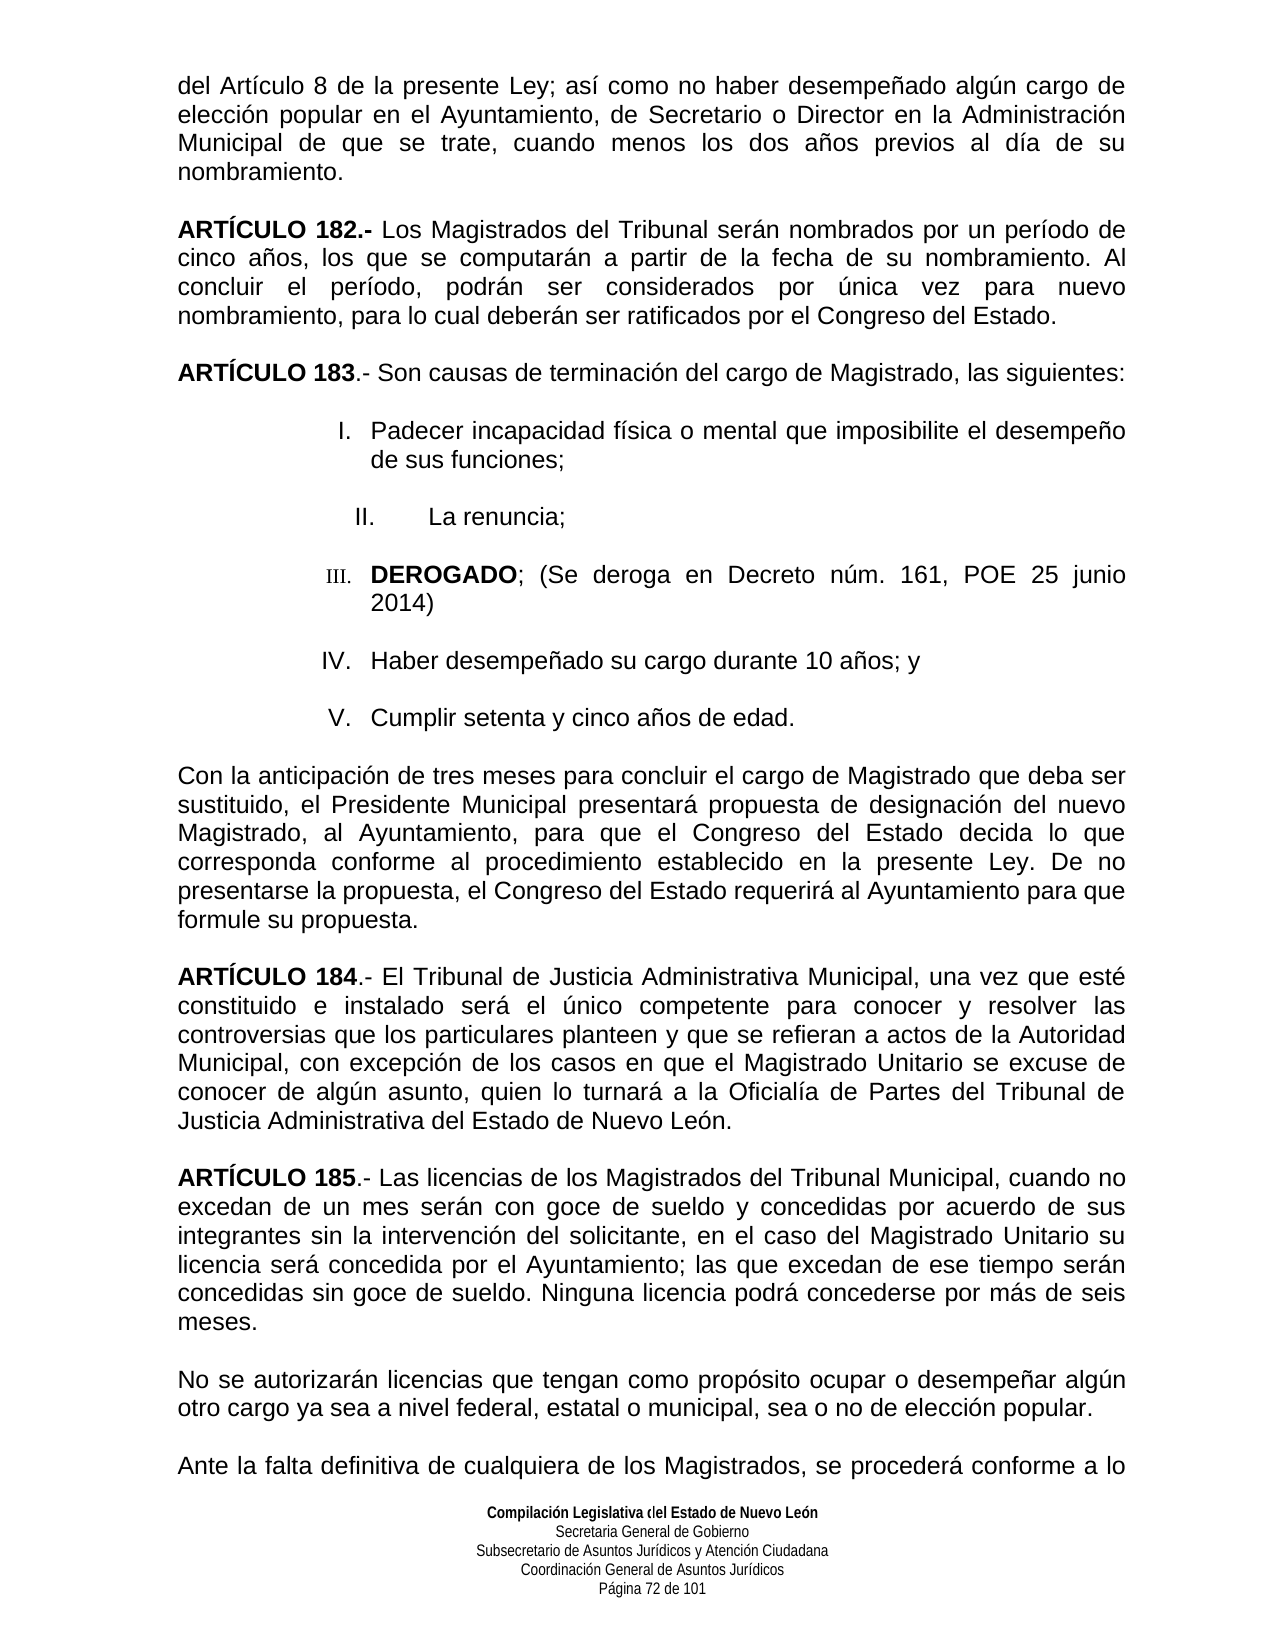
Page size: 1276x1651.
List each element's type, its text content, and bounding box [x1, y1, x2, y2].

text No se autorizarán licencias que tengan como propósito ocupar o desempeñar algún otro cargo ya sea a nivel federal, estatal o municipal, sea o no de elección popular. [177, 1364, 1127, 1422]
text ARTÍCULO 182.- Los Magistrados del Tribunal serán nombrados por un período de cinco años, los que se computarán a partir de la fecha de su nombramiento. Al concluir el período, podrán ser considerados por única vez para nuevo nombramiento, para lo cual deberán ser ratificados por el Congreso del Estado. [177, 214, 1127, 329]
list Haber desempeñado su cargo durante 10 años; y [352, 646, 1127, 674]
text ARTÍCULO 184.- El Tribunal de Justicia Administrativa Municipal, una vez que esté constituido e instalado será el único competente para conocer y resolver las controversias que los particulares planteen y que se refieran a actos de la Autoridad Municipal, con excepción de los casos en que el Magistrado Unitario se excuse de conocer de algún asunto, quien lo turnará a la Oficialía de Partes del Tribunal de Justicia Administrativa del Estado de Nuevo León. [177, 962, 1127, 1134]
text II. La renuncia; [177, 502, 1127, 531]
list DEROGADO; (Se deroga en Decreto núm. 161, POE 25 junio 2014) [352, 559, 1127, 617]
text Con la anticipación de tres meses para concluir el cargo de Magistrado que deba ser sustituido, el Presidente Municipal presentará propuesta de designación del nuevo Magistrado, al Ayuntamiento, para que el Congreso del Estado decida lo que corresponda conforme al procedimiento establecido en la presente Ley. De no presentarse la propuesta, el Congreso del Estado requerirá al Ayuntamiento para que formule su propuesta. [177, 761, 1127, 933]
text del Artículo 8 de la presente Ley; así como no haber desempeñado algún cargo de elección popular en el Ayuntamiento, de Secretario o Director en la Administración Municipal de que se trate, cuando menos los dos años previos al día de su nombramiento. [177, 71, 1127, 186]
text ARTÍCULO 183.- Son causas de terminación del cargo de Magistrado, las siguientes: [177, 358, 1127, 387]
text ARTÍCULO 185.- Las licencias de los Magistrados del Tribunal Municipal, cuando no excedan de un mes serán con goce de sueldo y concedidas por acuerdo de sus integrantes sin la intervención del solicitante, en el caso del Magistrado Unitario su licencia será concedida por el Ayuntamiento; las que excedan de ese tiempo serán concedidas sin goce de sueldo. Ninguna licencia podrá concederse por más de seis meses. [177, 1163, 1127, 1336]
text Ante la falta definitiva de cualquiera de los Magistrados, se procederá conforme a lo [177, 1451, 1127, 1479]
list Padecer incapacidad física o mental que imposibilite el desempeño de sus funciones; [352, 416, 1127, 473]
list Cumplir setenta y cinco años de edad. [352, 703, 1127, 732]
